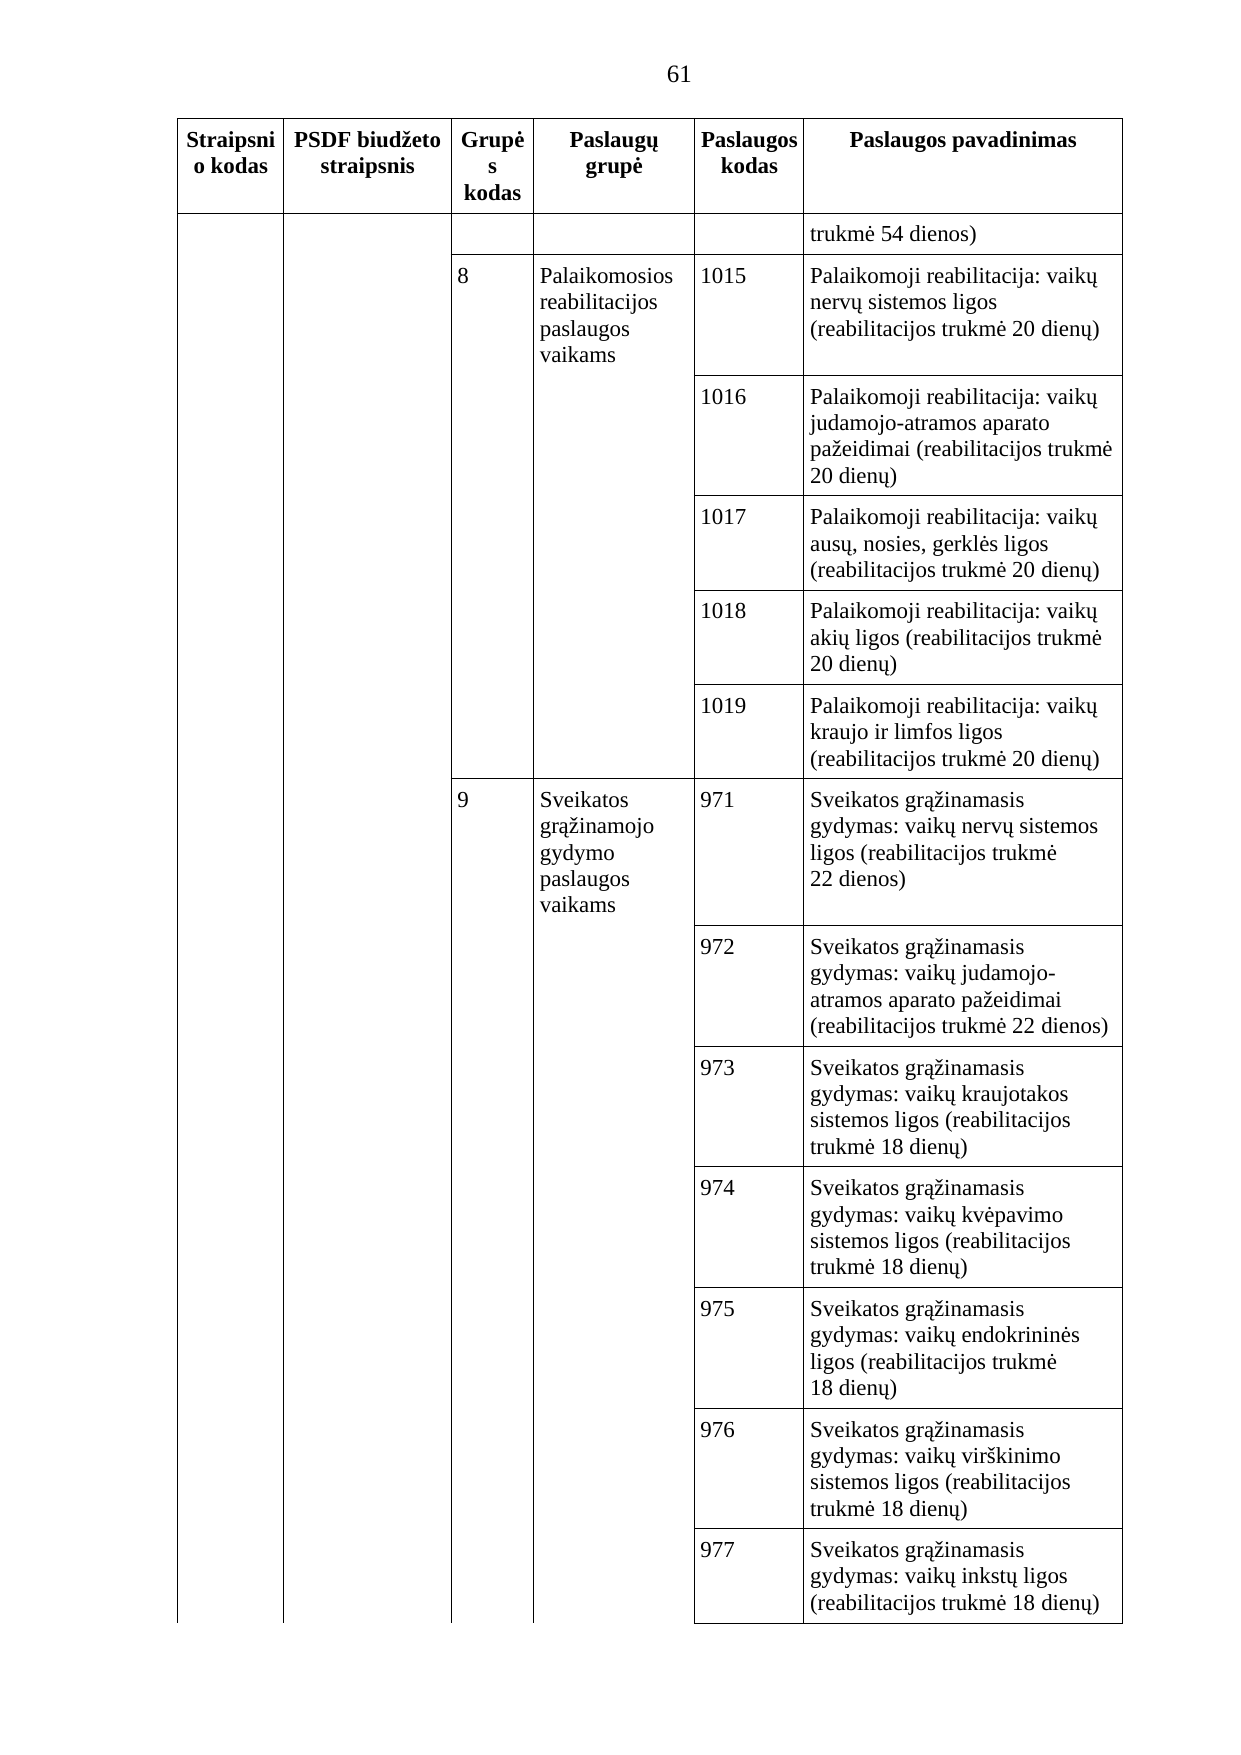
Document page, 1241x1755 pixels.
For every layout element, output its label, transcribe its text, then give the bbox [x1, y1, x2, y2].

table_cell Palaikomoji reabilitacija: vaikų judamojo-atramos aparato pažeidimai (reabilitacijos trukmė 20 dienų) [804, 376, 1122, 495]
table_header Paslaugos pavadinimas [804, 119, 1122, 212]
table_cell [284, 1528, 451, 1622]
table_cell [284, 214, 451, 254]
table_cell [452, 214, 533, 254]
table_cell 1016 [695, 376, 803, 495]
table_cell [178, 1046, 283, 1166]
table_cell [452, 495, 533, 589]
table_cell [534, 214, 694, 254]
table_cell [284, 590, 451, 684]
table_cell 976 [695, 1409, 803, 1528]
table_cell [452, 1046, 533, 1166]
table_cell [534, 925, 694, 1046]
table_cell [534, 590, 694, 684]
table_cell Sveikatos grąžinamojo gydymo paslaugos vaikams [534, 779, 694, 925]
table_cell [534, 1166, 694, 1287]
table_cell Sveikatos grąžinamasis gydymas: vaikų endokrininės ligos (reabilitacijos trukmė 18 dienų) [804, 1288, 1122, 1407]
table_cell [284, 684, 451, 778]
table_cell [178, 495, 283, 589]
table_cell 1019 [695, 685, 803, 778]
table_cell [178, 375, 283, 495]
table_cell [178, 590, 283, 684]
table_cell 971 [695, 779, 803, 925]
table_cell [284, 254, 451, 374]
table_header Grupės kodas [452, 119, 533, 212]
table_cell 977 [695, 1529, 803, 1622]
table_cell 973 [695, 1047, 803, 1166]
table_cell [284, 1408, 451, 1528]
table_cell 975 [695, 1288, 803, 1407]
table_cell Sveikatos grąžinamasis gydymas: vaikų kraujotakos sistemos ligos (reabilitacijos trukmė 18 dienų) [804, 1047, 1122, 1166]
table_cell 1018 [695, 591, 803, 684]
table_cell Palaikomoji reabilitacija: vaikų kraujo ir limfos ligos (reabilitacijos trukmė 20 dienų) [804, 685, 1122, 778]
table_cell [534, 375, 694, 495]
table_cell [284, 1287, 451, 1407]
table_cell [452, 375, 533, 495]
table_cell [284, 1166, 451, 1287]
table_header Paslaugų grupė [534, 119, 694, 212]
table_cell [695, 214, 803, 254]
table_cell [534, 1287, 694, 1407]
table_header Straipsnio kodas [178, 119, 283, 212]
table_cell [284, 925, 451, 1046]
table_cell [452, 1166, 533, 1287]
table_cell Sveikatos grąžinamasis gydymas: vaikų virškinimo sistemos ligos (reabilitacijos trukmė 18 dienų) [804, 1409, 1122, 1528]
table_cell [452, 1528, 533, 1622]
table_cell [178, 684, 283, 778]
table_cell Sveikatos grąžinamasis gydymas: vaikų inkstų ligos (reabilitacijos trukmė 18 dienų) [804, 1529, 1122, 1622]
table_cell [178, 254, 283, 374]
table_cell [452, 1408, 533, 1528]
table_cell [178, 1166, 283, 1287]
table_cell Palaikomoji reabilitacija: vaikų akių ligos (reabilitacijos trukmė 20 dienų) [804, 591, 1122, 684]
table_cell Palaikomosios reabilitacijos paslaugos vaikams [534, 255, 694, 374]
table_cell [284, 778, 451, 925]
table_cell Palaikomoji reabilitacija: vaikų ausų, nosies, gerklės ligos (reabilitacijos trukmė 20 dienų) [804, 496, 1122, 589]
table_cell [534, 1528, 694, 1622]
table_cell trukmė 54 dienos) [804, 214, 1122, 254]
table_cell 9 [452, 779, 533, 925]
table_cell Sveikatos grąžinamasis gydymas: vaikų nervų sistemos ligos (reabilitacijos trukmė 22 dienos) [804, 779, 1122, 925]
table_cell [178, 1287, 283, 1407]
table_cell [452, 925, 533, 1046]
table_cell [178, 1528, 283, 1622]
table_cell [284, 1046, 451, 1166]
table_cell [452, 1287, 533, 1407]
table_cell [452, 684, 533, 778]
table_cell 1015 [695, 255, 803, 374]
table_cell Palaikomoji reabilitacija: vaikų nervų sistemos ligos (reabilitacijos trukmė 20 dienų) [804, 255, 1122, 374]
table_cell 972 [695, 926, 803, 1046]
table_cell Sveikatos grąžinamasis gydymas: vaikų judamojo-atramos aparato pažeidimai (reabilitacijos trukmė 22 dienos) [804, 926, 1122, 1046]
table_cell [178, 778, 283, 925]
table_cell [284, 495, 451, 589]
table_cell [178, 1408, 283, 1528]
table_cell 1017 [695, 496, 803, 589]
table_cell [534, 1046, 694, 1166]
table_cell [284, 375, 451, 495]
table_cell 974 [695, 1167, 803, 1287]
table_header PSDF biudžeto straipsnis [284, 119, 451, 212]
table_cell Sveikatos grąžinamasis gydymas: vaikų kvėpavimo sistemos ligos (reabilitacijos trukmė 18 dienų) [804, 1167, 1122, 1287]
table_cell [178, 925, 283, 1046]
table_cell [534, 684, 694, 778]
table_cell [452, 590, 533, 684]
table_header Paslaugos kodas [695, 119, 803, 212]
table_cell [178, 214, 283, 254]
table_cell [534, 495, 694, 589]
table_cell [534, 1408, 694, 1528]
table_cell 8 [452, 255, 533, 374]
